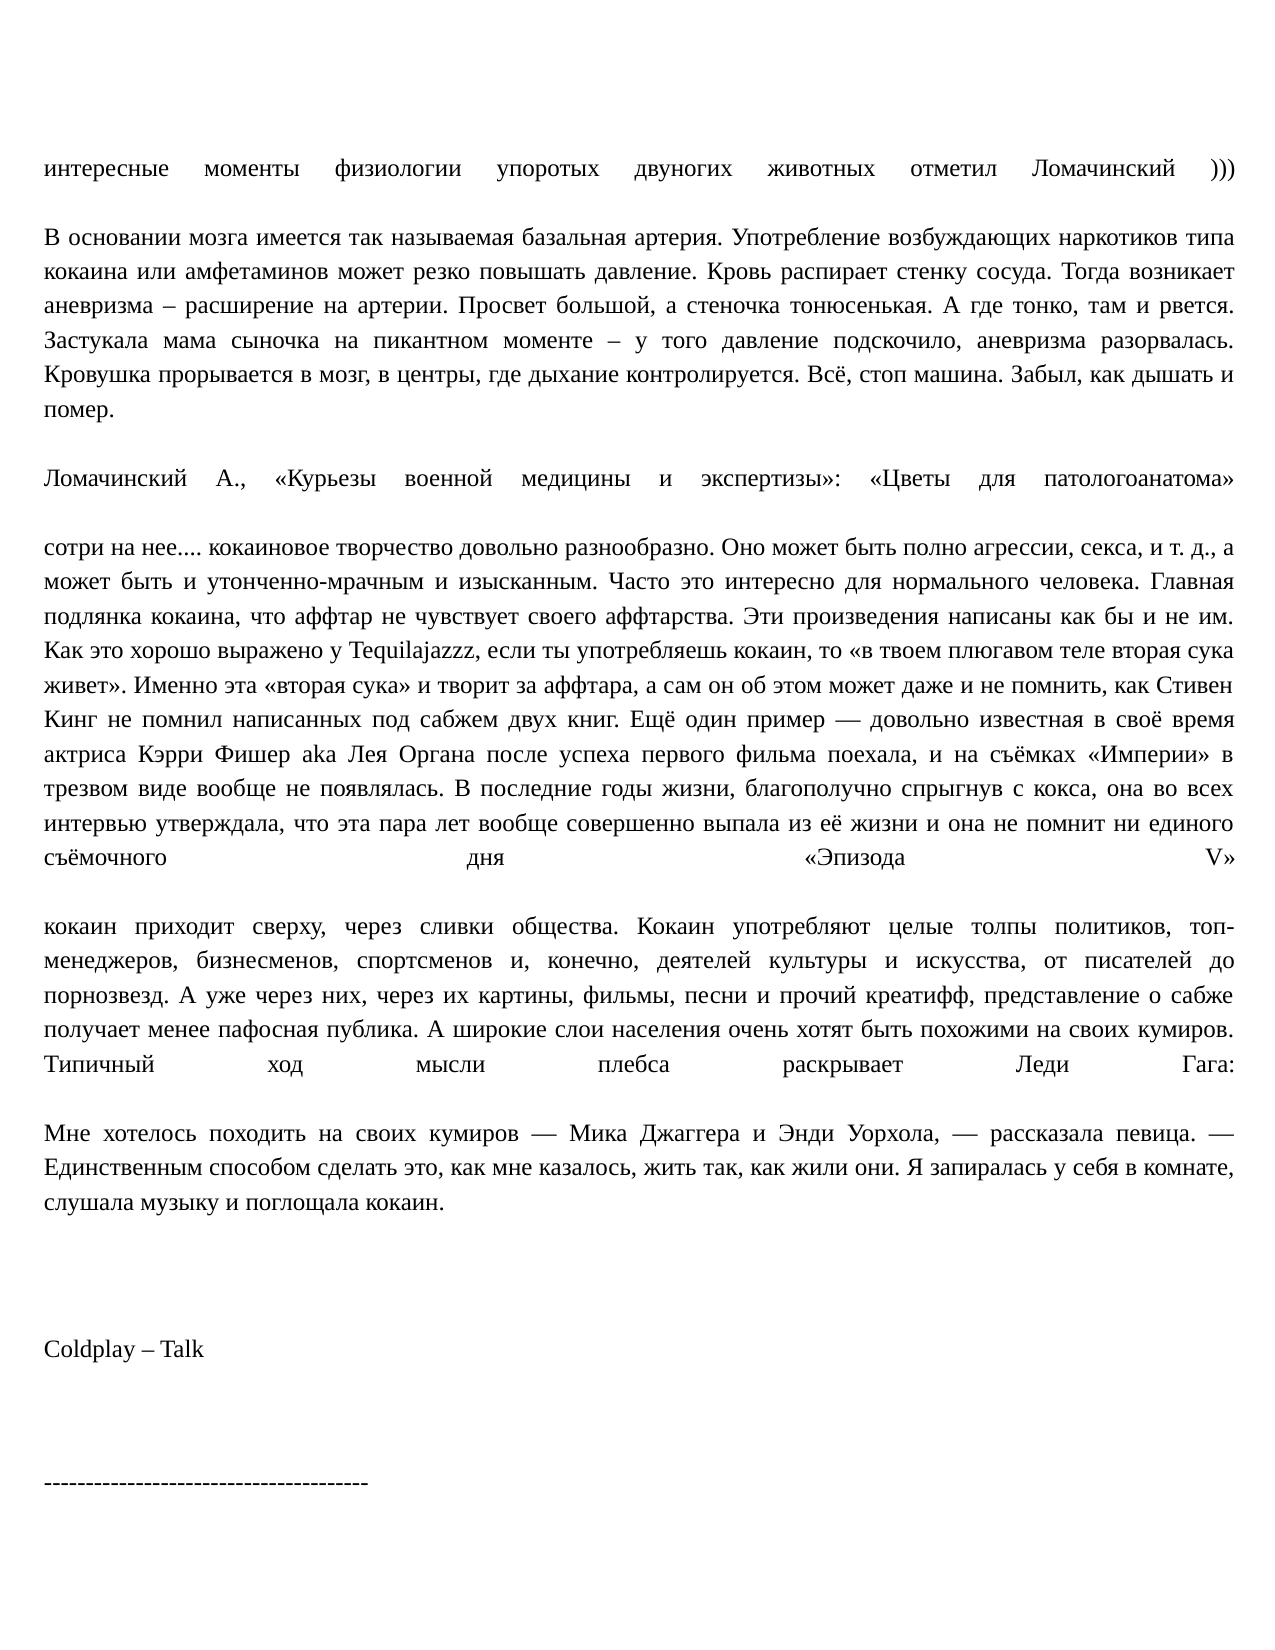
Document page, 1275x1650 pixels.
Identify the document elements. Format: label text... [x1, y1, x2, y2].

text --------------------------------------- [44, 1467, 1236, 1496]
text Coldplay – Talk [44, 1334, 1236, 1363]
text интересные моменты физиологии упоротых двуногих животных отметил Ломачинский ))) В основании мозга имеется так называемая базальная артерия. Употребление возбуждающих наркотиков типа кокаина или амфетаминов может резко повышать давление. Кровь распирает стенку сосуда. Тогда возникает аневризма – расширение на артерии. Просвет большой, а стеночка тонюсенькая. А где тонко, там и рвется. Застукала мама сыночка на пикантном моменте – у того давление подскочило, аневризма разорвалась. Кровушка прорывается в мозг, в центры, где дыхание контролируется. Всё, стоп машина. Забыл, как дышать и помер. Ломачинский А., «Курьезы военной медицины и экспертизы»: «Цветы для патологоанатома» сотри на нее.... кокаиновое творчество довольно разнообразно. Оно может быть полно агрессии, секса, и т. д., а может быть и утонченно-мрачным и изысканным. Часто это интересно для нормального человека. Главная подлянка кокаина, что аффтар не чувствует своего аффтарства. Эти произведения написаны как бы и не им. Как это хорошо выражено у Tequilajazzz, если ты употребляешь кокаин, то «в твоем плюгавом теле вторая сука живет». Именно эта «вторая сука» и творит за аффтара, а сам он об этом может даже и не помнить, как Стивен Кинг не помнил написанных под сабжем двух книг. Ещё один пример — довольно известная в своё время актриса Кэрри Фишер aka Лея Органа после успеха первого фильма поехала, и на съёмках «Империи» в трезвом виде вообще не появлялась. В последние годы жизни, благополучно спрыгнув с кокса, она во всех интервью утверждала, что эта пара лет вообще совершенно выпала из её жизни и она не помнит ни единого съёмочного дня «Эпизода V» кокаин приходит сверху, через сливки общества. Кокаин употребляют целые толпы политиков, топ-менеджеров, бизнесменов, спортсменов и, конечно, деятелей культуры и искусства, от писателей до порнозвезд. А уже через них, через их картины, фильмы, песни и прочий креатифф, представление о сабже получает менее пафосная публика. А широкие слои населения очень хотят быть похожими на своих кумиров. Типичный ход мысли плебса раскрывает Леди Гага: Мне хотелось походить на своих кумиров — Мика Джаггера и Энди Уорхола, — рассказала певица. — Единственным способом сделать это, как мне казалось, жить так, как жили они. Я запиралась у себя в комнате, слушала музыку и поглощала кокаин. [44, 118, 1236, 1216]
